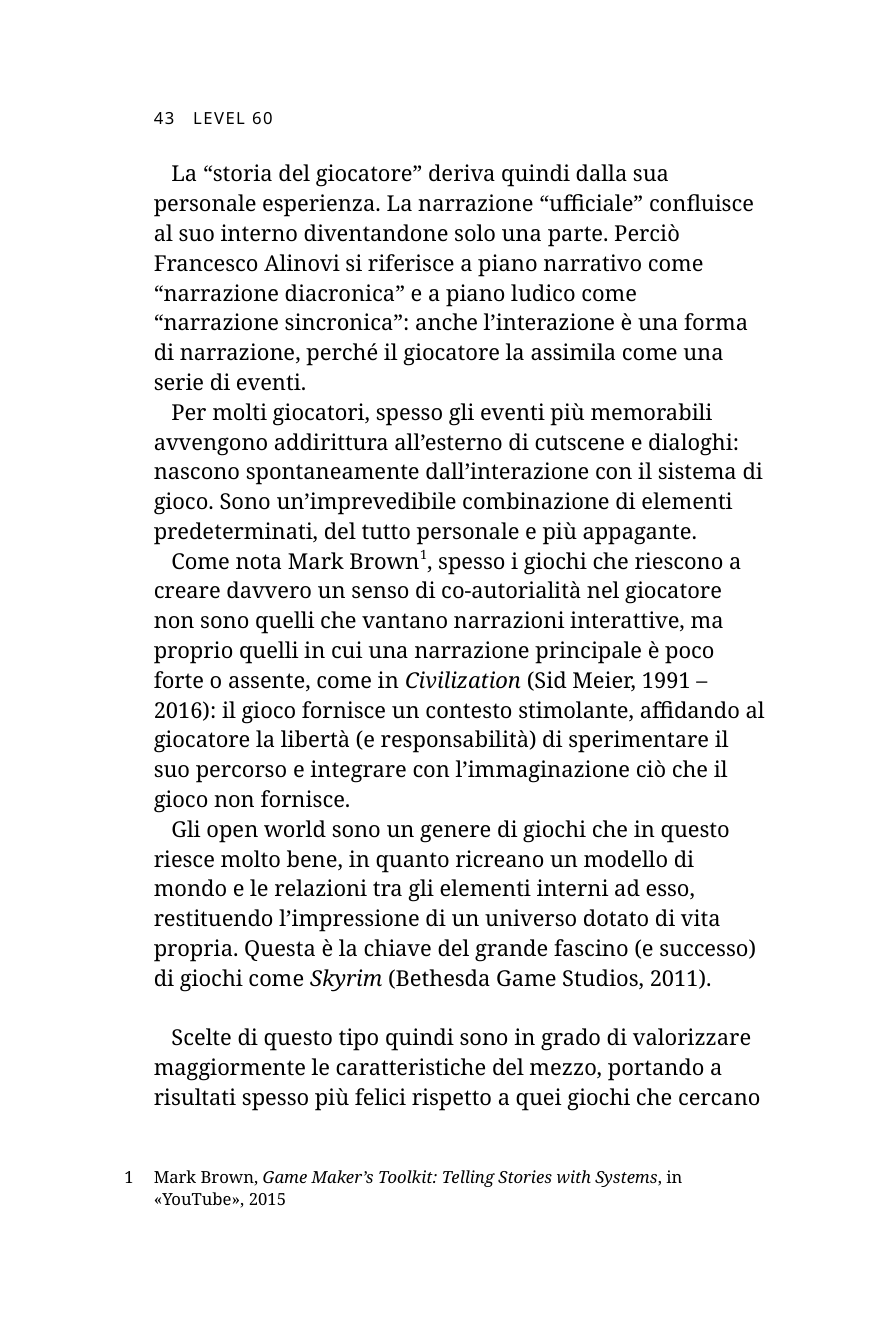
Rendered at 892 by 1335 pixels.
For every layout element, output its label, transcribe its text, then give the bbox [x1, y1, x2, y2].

text Scelte di questo tipo quindi sono in grado di valorizzare maggiormente le caratteristiche del mezzo, portando a risultati spesso più felici rispetto a quei giochi che cercano [153, 1022, 768, 1112]
text La “storia del giocatore” deriva quindi dalla sua personale esperienza. La narrazione “ufficiale” confluisce al suo interno diventandone solo una parte. Perciò Francesco Alinovi si riferisce a piano narrativo come “narrazione diacronica” e a piano ludico come “narrazione sincronica”: anche l’interazione è una forma di narrazione, perché il giocatore la assimila come una serie di eventi. [153, 158, 768, 397]
text Per molti giocatori, spesso gli eventi più memorabili avvengono addirittura all’esterno di cutscene e dialoghi: nascono spontaneamente dall’interazione con il sistema di gioco. Sono un’imprevedibile combinazione di elementi predeterminati, del tutto personale e più appagante. [153, 397, 768, 546]
text Mark Brown, Game Maker’s Toolkit: Telling Stories with Systems, in «YouTube», 2015 [124, 1165, 768, 1211]
text Gli open world sono un genere di giochi che in questo riesce molto bene, in quanto ricreano un modello di mondo e le relazioni tra gli elementi interni ad esso, restituendo l’impressione di un universo dotato di vita propria. Questa è la chiave del grande fascino (e successo) di giochi come Skyrim (Bethesda Game Studios, 2011). [153, 814, 768, 993]
text Come nota Mark Brown, spesso i giochi che riescono a creare davvero un senso di co-autorialità nel giocatore non sono quelli che vantano narrazioni interattive, ma proprio quelli in cui una narrazione principale è poco forte o assente, come in Civilization (Sid Meier, 1991 – 2016): il gioco fornisce un contesto stimolante, affidando al giocatore la libertà (e responsabilità) di sperimentare il suo percorso e integrare con l’immaginazione ciò che il gioco non fornisce. [153, 546, 768, 814]
